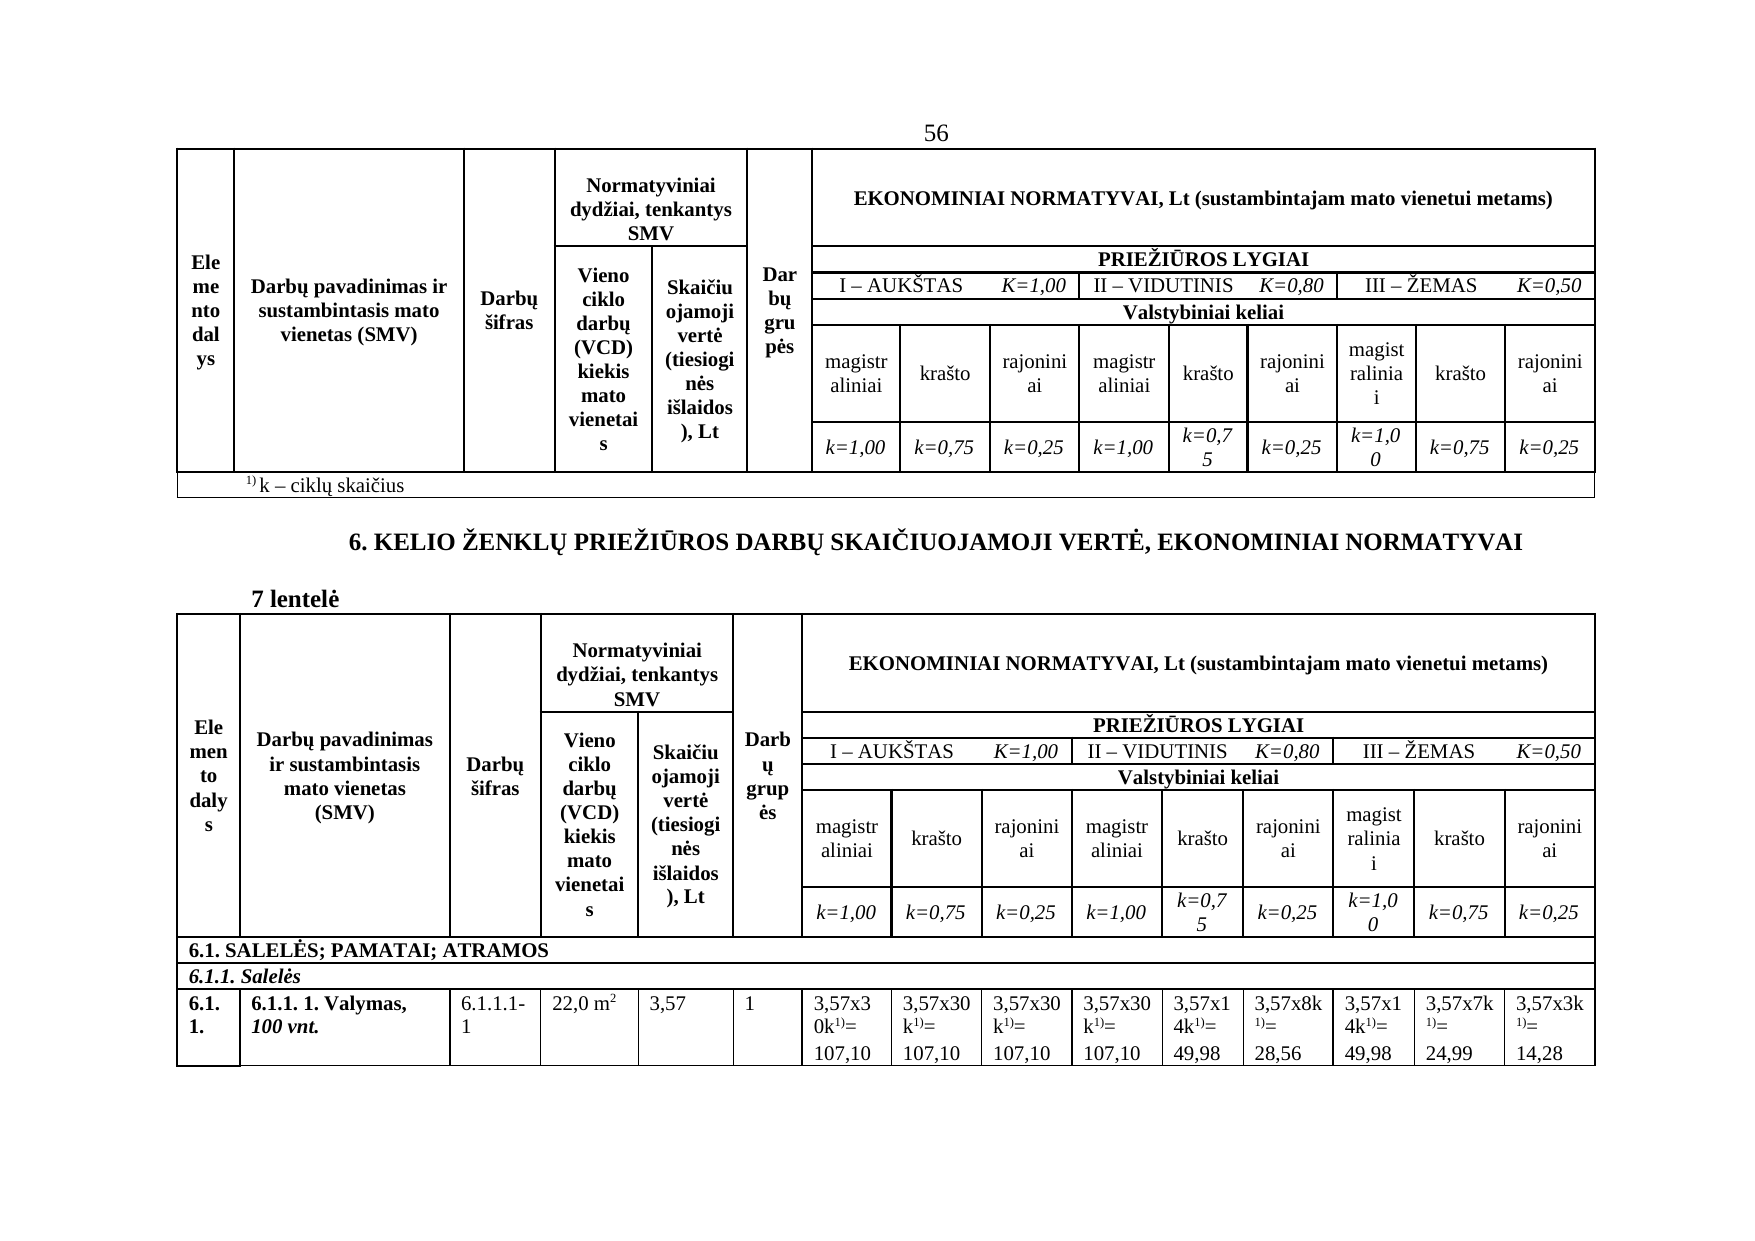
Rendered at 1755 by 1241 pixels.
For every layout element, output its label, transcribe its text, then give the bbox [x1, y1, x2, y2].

table_cell 3,57x30k1)= [982, 990, 1071, 1038]
table_cell Skaičiuojamoji vertė (tiesioginės išlaidos), Lt [653, 247, 746, 471]
table_cell 3,57x30k1)= [1073, 990, 1162, 1038]
table_cell rajoniniai [991, 326, 1078, 421]
table_cell 24,99 [1415, 1039, 1504, 1065]
table_cell k=0,25 [1244, 888, 1332, 936]
table_cell [1333, 964, 1414, 988]
table_cell krašto [1170, 326, 1246, 421]
table_cell k=0,75 [1415, 888, 1504, 936]
table_cell 3,57x7k1)= [1415, 990, 1504, 1038]
table_cell magistraliniai [803, 791, 890, 886]
table_cell k=0,75 [1170, 423, 1246, 471]
table_cell rajoniniai [1244, 791, 1332, 886]
table_cell k=0,75 [1163, 888, 1242, 936]
table_cell [1243, 964, 1333, 988]
table_cell [990, 473, 1079, 497]
table_cell 3,57x8k1)= [1244, 990, 1332, 1038]
table_cell [747, 473, 812, 497]
table_cell 3,57x14k1)= [1163, 990, 1243, 1038]
table_cell Skaičiuojamoji vertė (tiesioginės išlaidos), Lt [639, 713, 732, 936]
table_header Normatyviniai dydžiai, tenkantys SMV [556, 150, 746, 245]
table_cell krašto [1417, 326, 1504, 421]
table_cell Vieno ciklo darbų (VCD) kiekis mato vienetais [542, 713, 637, 936]
table_cell [1337, 473, 1416, 497]
table_cell k=1,00 [1080, 423, 1168, 471]
table_cell 49,98 [1334, 1039, 1414, 1065]
table_cell 6.1.1. [178, 990, 239, 1065]
text 7 lentelė [177, 584, 1695, 613]
table_cell 3,57 [639, 990, 733, 1065]
table_cell 6.1.1. Salelės [178, 964, 449, 988]
table_cell magistraliniai [1338, 326, 1415, 421]
table_cell PRIEŽIŪROS LYGIAI [813, 247, 1594, 271]
table_cell rajoniniai [1249, 326, 1336, 421]
table_cell 107,10 [1073, 1039, 1162, 1065]
table_cell rajoniniai [1506, 791, 1594, 886]
table_cell [1505, 473, 1594, 497]
table_cell Valstybiniai keliai [803, 765, 1594, 789]
table_cell 3,57x3k1)= [1505, 990, 1594, 1038]
table_cell k=0,75 [901, 423, 989, 471]
table_cell 6.1.1. 1. Valymas, 100 vnt. [241, 990, 449, 1065]
table_cell k=0,75 [893, 888, 981, 936]
table_cell [464, 473, 554, 497]
table_cell Valstybiniai keliai [813, 300, 1594, 324]
table_cell [1162, 964, 1243, 988]
table_cell [541, 964, 638, 988]
table_cell [802, 964, 891, 988]
table_cell [178, 473, 234, 497]
table_cell 6.1. SALELĖS; PAMATAI; ATRAMOS [178, 938, 1594, 962]
table_cell [1248, 473, 1337, 497]
table_cell k=1,00 [1338, 423, 1415, 471]
table_cell 49,98 [1163, 1039, 1243, 1065]
table_cell krašto [901, 326, 989, 421]
table_cell I – AUKŠTAS [813, 274, 990, 297]
table_cell 22,0 m2 [541, 990, 638, 1065]
table_cell [450, 964, 541, 988]
table_cell [555, 473, 652, 497]
table_cell k=0,75 [1417, 423, 1504, 471]
table_cell 1) k – ciklų skaičius [234, 473, 463, 497]
table_cell II – VIDUTINIS [1080, 274, 1247, 297]
table_cell k=1,00 [803, 888, 890, 936]
table_cell K=0,50 [1505, 739, 1594, 763]
table_cell [1079, 473, 1169, 497]
table_cell rajoniniai [1506, 326, 1594, 421]
table_cell K=1,00 [982, 739, 1071, 763]
table_cell magistraliniai [1334, 791, 1413, 886]
table_header Darbų pavadinimas ir sustambintasis mato vienetas (SMV) [241, 615, 449, 936]
table_header EKONOMINIAI NORMATYVAI, Lt (sustambintajam mato vienetui metams) [803, 615, 1594, 711]
table_cell [1072, 964, 1162, 988]
table_cell 3,57x14k1)= [1334, 990, 1414, 1038]
table_cell k=0,25 [1506, 423, 1594, 471]
table_cell [638, 964, 733, 988]
table_cell k=0,25 [983, 888, 1071, 936]
table_cell magistraliniai [1080, 326, 1168, 421]
table_cell k=0,25 [1249, 423, 1336, 471]
table_header Elemento dalys [178, 150, 233, 471]
table_cell krašto [1163, 791, 1242, 886]
table_header Elemento dalys [178, 615, 239, 936]
table_cell [652, 473, 747, 497]
table_header Darbų grupės [734, 615, 801, 936]
text 6. KELIO ŽENKLŲ PRIEŽIŪROS DARBŲ SKAIČIUOJAMOJI VERTĖ, EKONOMINIAI NORMATYVAI [177, 527, 1695, 555]
table_cell K=1,00 [990, 274, 1078, 297]
table_cell k=1,00 [1334, 888, 1413, 936]
table_cell [733, 964, 802, 988]
table_header Normatyviniai dydžiai, tenkantys SMV [542, 615, 732, 711]
table_cell K=0,80 [1243, 739, 1332, 763]
table_cell k=1,00 [813, 423, 899, 471]
table_header Darbų šifras [451, 615, 540, 936]
table_cell 107,10 [892, 1039, 981, 1065]
table_cell magistraliniai [1073, 791, 1161, 886]
table_cell 107,10 [982, 1039, 1071, 1065]
table_cell 3,57x30k1)= [803, 990, 891, 1038]
table_cell [812, 473, 900, 497]
table_header Darbų šifras [465, 150, 554, 471]
table_cell K=0,80 [1248, 274, 1336, 297]
table_cell 28,56 [1244, 1039, 1332, 1065]
table_cell [982, 964, 1072, 988]
table_cell [900, 473, 990, 497]
table_cell K=0,50 [1505, 274, 1594, 297]
table_header Darbų grupės [748, 150, 811, 471]
table_cell magistraliniai [813, 326, 899, 421]
table_cell II – VIDUTINIS [1073, 739, 1243, 763]
table_cell [1169, 473, 1247, 497]
table_cell PRIEŽIŪROS LYGIAI [803, 713, 1594, 737]
table_cell III – ŽEMAS [1334, 739, 1504, 763]
table_cell k=0,25 [1506, 888, 1594, 936]
table_cell 1 [734, 990, 801, 1065]
table_cell [891, 964, 982, 988]
table_cell I – AUKŠTAS [803, 739, 982, 763]
table_cell 14,28 [1505, 1039, 1594, 1065]
table_cell Vieno ciklo darbų (VCD) kiekis mato vienetais [556, 247, 651, 471]
table_cell [1416, 473, 1505, 497]
table_cell krašto [1415, 791, 1504, 886]
table_cell rajoniniai [983, 791, 1071, 886]
table_cell k=1,00 [1073, 888, 1161, 936]
table_header Darbų pavadinimas ir sustambintasis mato vienetas (SMV) [235, 150, 463, 471]
table_cell k=0,25 [991, 423, 1078, 471]
table_cell 3,57x30k1)= [892, 990, 981, 1038]
table_cell [1414, 964, 1504, 988]
table_cell [1505, 964, 1594, 988]
table_cell III – ŽEMAS [1338, 274, 1505, 297]
table_cell 107,10 [803, 1039, 891, 1065]
table_cell krašto [893, 791, 981, 886]
table_cell 6.1.1.1-1 [451, 990, 540, 1065]
table_header EKONOMINIAI NORMATYVAI, Lt (sustambintajam mato vienetui metams) [813, 150, 1594, 245]
